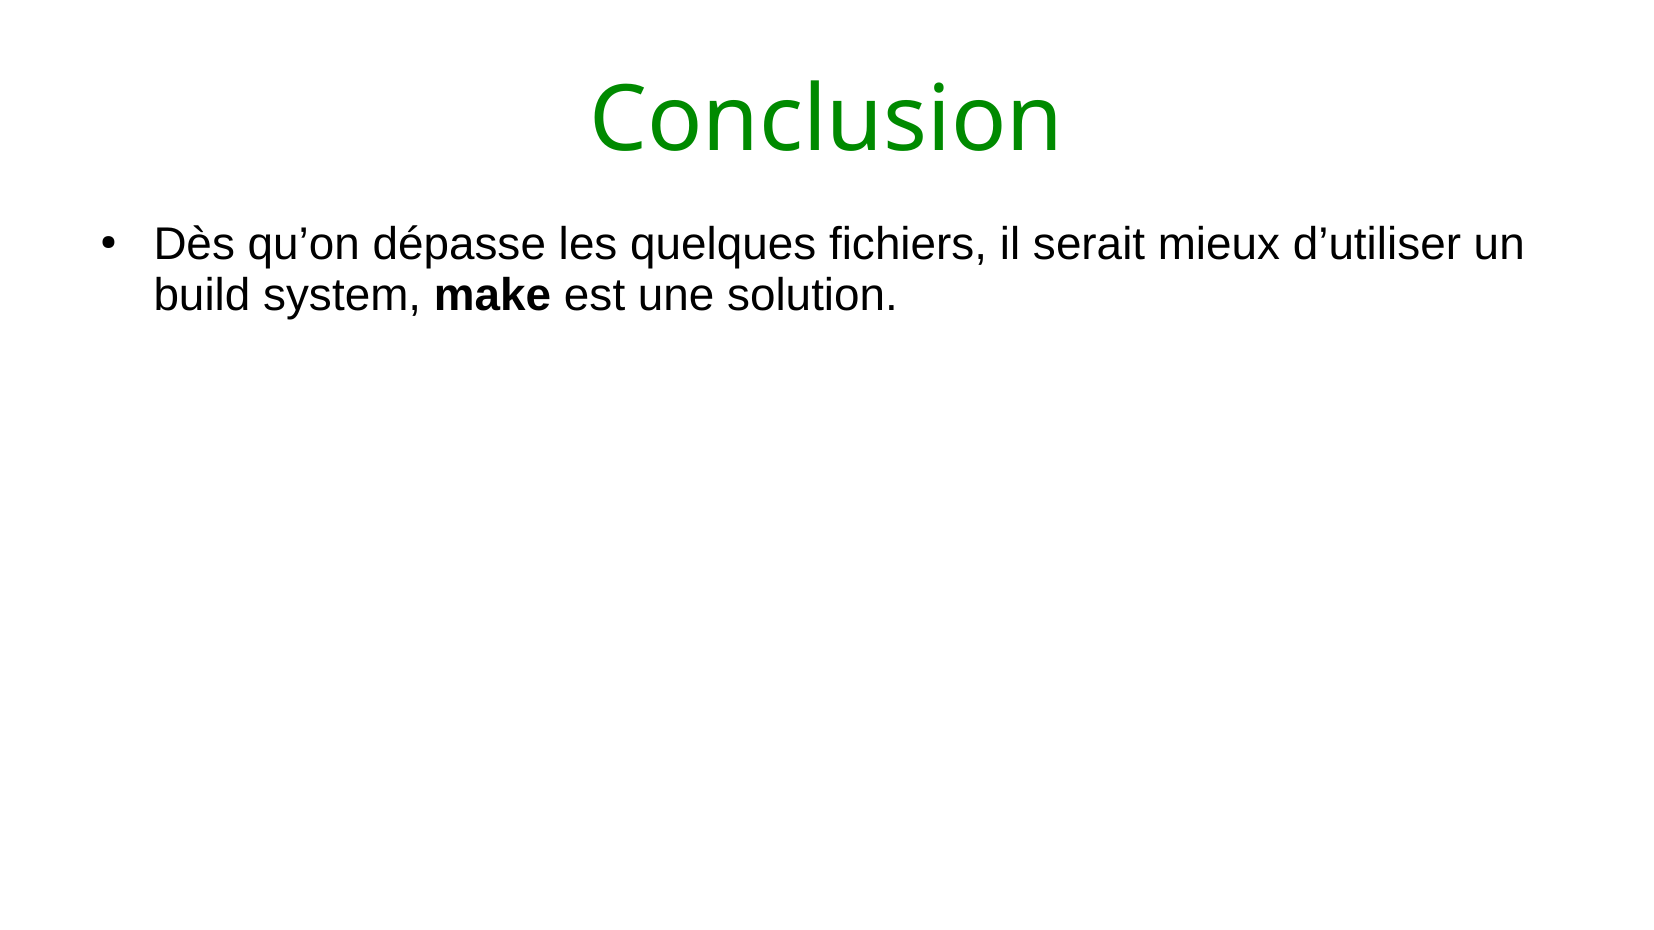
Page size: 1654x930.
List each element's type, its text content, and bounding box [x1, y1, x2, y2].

title Conclusion [82, 37, 1571, 193]
list Dès qu’on dépasse les quelques fichiers, il serait mieux d’utiliser un build system, make est une solution. [82, 217, 1571, 901]
